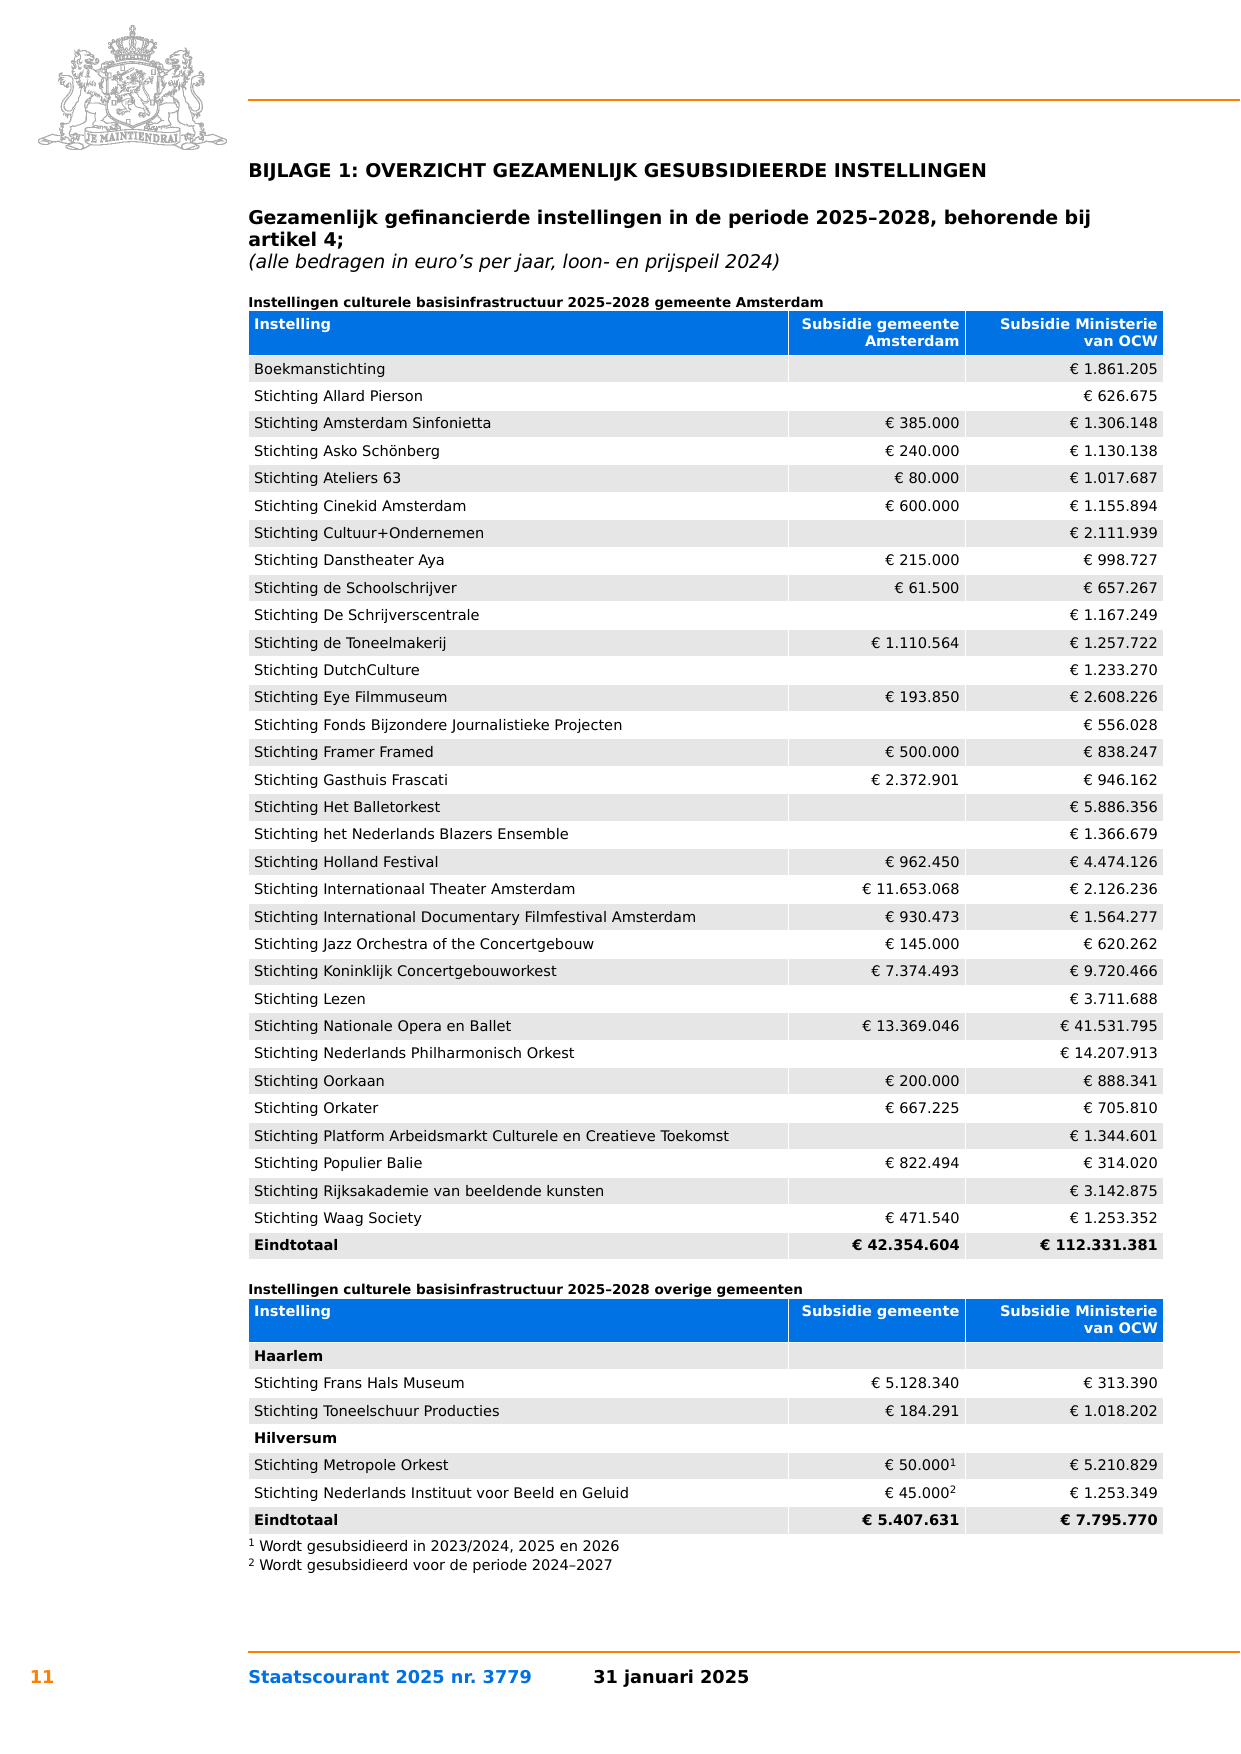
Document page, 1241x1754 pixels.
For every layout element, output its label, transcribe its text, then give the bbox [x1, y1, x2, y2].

table_cell Stichting Danstheater Aya [249, 548, 788, 574]
table_cell € 3.142.875 [966, 1178, 1163, 1204]
table_cell Stichting DutchCulture [249, 657, 788, 683]
table_cell € 80.000 [789, 465, 965, 492]
table_cell [789, 986, 965, 1012]
table_cell [789, 520, 965, 547]
table_cell Stichting Waag Society [249, 1205, 788, 1231]
table_cell Stichting Toneelschuur Producties [249, 1398, 788, 1424]
table_cell € 5.886.356 [966, 794, 1163, 821]
table_cell Boekmanstichting [249, 356, 788, 382]
table_cell € 705.810 [966, 1096, 1163, 1122]
table_cell Stichting Metropole Orkest [249, 1453, 788, 1479]
table_cell € 1.167.249 [966, 603, 1163, 629]
table_cell Stichting Internationaal Theater Amsterdam [249, 876, 788, 903]
table_cell Stichting Amsterdam Sinfonietta [249, 411, 788, 437]
table_cell Stichting Het Balletorkest [249, 794, 788, 821]
table_cell Stichting Gasthuis Frascati [249, 767, 788, 793]
table_cell € 888.341 [966, 1068, 1163, 1094]
table_cell € 930.473 [789, 904, 965, 930]
table_cell € 667.225 [789, 1096, 965, 1122]
table_cell Hilversum [249, 1425, 788, 1451]
table_cell Stichting Allard Pierson [249, 383, 788, 409]
table_cell [789, 383, 965, 409]
table_cell € 4.474.126 [966, 849, 1163, 875]
table_cell € 5.210.829 [966, 1453, 1163, 1479]
table_cell € 193.850 [789, 685, 965, 711]
table_cell 1 Wordt gesubsidieerd in 2023/2024, 2025 en 2026 2 Wordt gesubsidieerd voor de periode 2024–2027 [248, 1535, 1163, 1574]
table_cell € 61.500 [789, 575, 965, 601]
table_cell € 7.374.493 [789, 959, 965, 985]
table_cell Stichting de Schoolschrijver [249, 575, 788, 601]
table_cell € 998.727 [966, 548, 1163, 574]
table_cell Stichting Platform Arbeidsmarkt Culturele en Creatieve Toekomst [249, 1123, 788, 1149]
table_cell € 11.653.068 [789, 876, 965, 903]
table_cell € 471.540 [789, 1205, 965, 1231]
table_cell Stichting Eye Filmmuseum [249, 685, 788, 711]
table_cell € 1.253.352 [966, 1205, 1163, 1231]
table_cell Stichting Lezen [249, 986, 788, 1012]
table_cell [789, 1123, 965, 1149]
table_cell € 626.675 [966, 383, 1163, 409]
table_cell Stichting Jazz Orchestra of the Concertgebouw [249, 931, 788, 957]
table_cell [966, 1343, 1163, 1369]
table_cell [789, 1041, 965, 1067]
text Gezamenlijk gefinancierde instellingen in de periode 2025–2028, behorende bij artikel 4; [248, 207, 1163, 251]
table_cell [966, 1425, 1163, 1451]
subtitle BIJLAGE 1: OVERZICHT GEZAMENLIJK GESUBSIDIEERDE INSTELLINGEN [248, 160, 1163, 182]
table_cell Stichting Asko Schönberg [249, 438, 788, 464]
table_cell € 1.861.205 [966, 356, 1163, 382]
table_cell [789, 1178, 965, 1204]
table_cell Stichting Populier Balie [249, 1150, 788, 1177]
table_cell € 1.344.601 [966, 1123, 1163, 1149]
table_cell Stichting Fonds Bijzondere Journalistieke Projecten [249, 712, 788, 738]
table_cell € 3.711.688 [966, 986, 1163, 1012]
table_cell € 1.564.277 [966, 904, 1163, 930]
table_cell Subsidie Ministerie van OCW [966, 1299, 1163, 1342]
table_cell Eindtotaal [249, 1507, 788, 1534]
table_cell € 822.494 [789, 1150, 965, 1177]
table_cell € 112.331.381 [966, 1233, 1163, 1259]
table_cell € 41.531.795 [966, 1013, 1163, 1040]
table_cell € 1.017.687 [966, 465, 1163, 492]
table_cell € 1.130.138 [966, 438, 1163, 464]
table_cell € 215.000 [789, 548, 965, 574]
table_cell Stichting Rijksakademie van beeldende kunsten [249, 1178, 788, 1204]
table_cell € 42.354.604 [789, 1233, 965, 1259]
text (alle bedragen in euro’s per jaar, loon- en prijspeil 2024) [248, 251, 1163, 273]
table_cell € 5.128.340 [789, 1370, 965, 1397]
table_cell Haarlem [249, 1343, 788, 1369]
table_cell € 313.390 [966, 1370, 1163, 1397]
table_cell Stichting International Documentary Filmfestival Amsterdam [249, 904, 788, 930]
table_cell [789, 794, 965, 821]
table_cell [789, 356, 965, 382]
table_cell Stichting Orkater [249, 1096, 788, 1122]
table_cell € 385.000 [789, 411, 965, 437]
table_cell Subsidie Ministerie van OCW [966, 311, 1163, 355]
table_cell € 556.028 [966, 712, 1163, 738]
table_cell € 7.795.770 [966, 1507, 1163, 1534]
table_cell [789, 657, 965, 683]
table_header Instellingen culturele basisinfrastructuur 2025–2028 overige gemeenten [248, 1282, 1163, 1297]
table_cell Stichting De Schrijverscentrale [249, 603, 788, 629]
table_cell € 13.369.046 [789, 1013, 965, 1040]
table_cell € 1.306.148 [966, 411, 1163, 437]
table_cell [789, 1343, 965, 1369]
table_cell Instelling [249, 1299, 788, 1342]
table_cell € 5.407.631 [789, 1507, 965, 1534]
table_cell € 1.233.270 [966, 657, 1163, 683]
table_cell Eindtotaal [249, 1233, 788, 1259]
table_cell € 184.291 [789, 1398, 965, 1424]
table_cell Stichting Oorkaan [249, 1068, 788, 1094]
table_cell € 2.372.901 [789, 767, 965, 793]
table_cell Stichting Nationale Opera en Ballet [249, 1013, 788, 1040]
table_cell [789, 822, 965, 848]
table_cell Stichting Cinekid Amsterdam [249, 493, 788, 519]
table_cell € 1.253.349 [966, 1480, 1163, 1506]
table_cell € 240.000 [789, 438, 965, 464]
picture [38, 25, 227, 150]
table_cell € 50.0001 [789, 1453, 965, 1479]
table_cell Stichting Cultuur+Ondernemen [249, 520, 788, 547]
table_cell € 14.207.913 [966, 1041, 1163, 1067]
table_cell € 45.0002 [789, 1480, 965, 1506]
table_cell Subsidie gemeente Amsterdam [789, 311, 965, 355]
table_cell € 620.262 [966, 931, 1163, 957]
table_cell Stichting het Nederlands Blazers Ensemble [249, 822, 788, 848]
table_cell € 2.608.226 [966, 685, 1163, 711]
table_cell Stichting Holland Festival [249, 849, 788, 875]
table_header Instellingen culturele basisinfrastructuur 2025–2028 gemeente Amsterdam [248, 295, 1163, 310]
table_cell € 200.000 [789, 1068, 965, 1094]
table_cell € 838.247 [966, 739, 1163, 766]
table_cell Stichting Frans Hals Museum [249, 1370, 788, 1397]
table_cell [789, 1425, 965, 1451]
table_cell € 657.267 [966, 575, 1163, 601]
table_cell Stichting Framer Framed [249, 739, 788, 766]
table_cell € 145.000 [789, 931, 965, 957]
table_cell Stichting Nederlands Instituut voor Beeld en Geluid [249, 1480, 788, 1506]
table_cell € 1.018.202 [966, 1398, 1163, 1424]
table_cell € 9.720.466 [966, 959, 1163, 985]
table_cell € 600.000 [789, 493, 965, 519]
table_cell € 1.257.722 [966, 630, 1163, 656]
table_cell Subsidie gemeente [789, 1299, 965, 1342]
table_cell € 2.126.236 [966, 876, 1163, 903]
table_cell € 962.450 [789, 849, 965, 875]
table_cell Stichting de Toneelmakerij [249, 630, 788, 656]
table_cell Instelling [249, 311, 788, 355]
table_cell Stichting Ateliers 63 [249, 465, 788, 492]
table_cell € 2.111.939 [966, 520, 1163, 547]
table_cell [789, 712, 965, 738]
table_cell Stichting Nederlands Philharmonisch Orkest [249, 1041, 788, 1067]
table_cell € 1.110.564 [789, 630, 965, 656]
table_cell € 1.366.679 [966, 822, 1163, 848]
table_cell Stichting Koninklijk Concertgebouworkest [249, 959, 788, 985]
table_cell € 500.000 [789, 739, 965, 766]
table_cell € 314.020 [966, 1150, 1163, 1177]
table_cell € 946.162 [966, 767, 1163, 793]
table_cell [789, 603, 965, 629]
table_cell € 1.155.894 [966, 493, 1163, 519]
